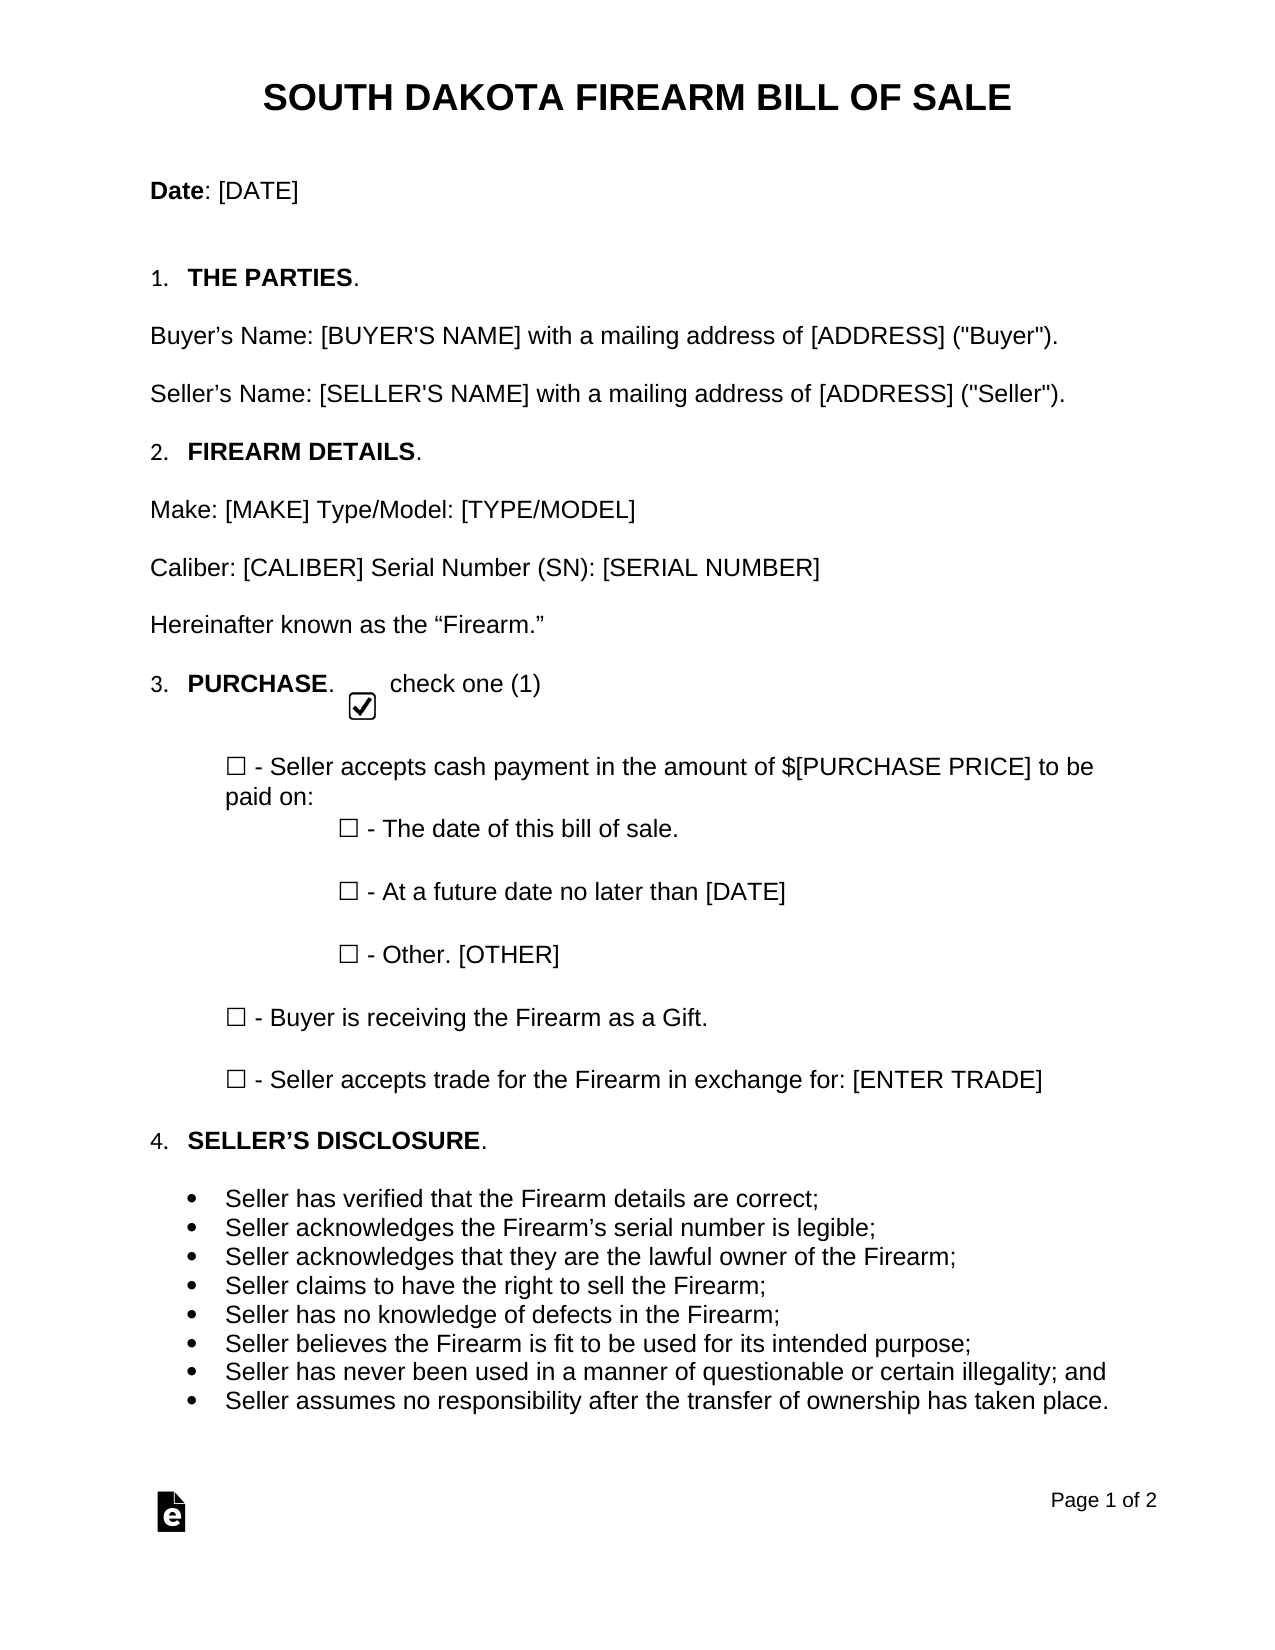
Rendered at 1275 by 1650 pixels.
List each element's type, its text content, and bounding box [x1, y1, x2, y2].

list Seller believes the Firearm is fit to be used for its intended purpose; [187, 1328, 1125, 1357]
text Hereinafter known as the “Firearm.” [150, 610, 1125, 639]
list Seller assumes no responsibility after the transfer of ownership has taken place. [187, 1386, 1125, 1415]
list Seller claims to have the right to sell the Firearm; [187, 1271, 1125, 1300]
text ☐ - Other. [OTHER] [337, 937, 1125, 971]
list Seller acknowledges the Firearm’s serial number is legible; [187, 1213, 1125, 1242]
list Seller acknowledges that they are the lawful owner of the Firearm; [187, 1242, 1125, 1271]
list FIREARM DETAILS. [150, 436, 1125, 467]
list Seller has verified that the Firearm details are correct; [187, 1184, 1125, 1213]
text ☐ - At a future date no later than [DATE] [337, 874, 1125, 908]
list Seller has never been used in a manner of questionable or certain illegality; and [187, 1357, 1125, 1386]
text Make: [MAKE] Type/Model: [TYPE/MODEL] [150, 495, 1125, 524]
list Seller’s Name: [SELLER'S NAME] with a mailing address of [ADDRESS] ("Seller"). [150, 379, 1125, 407]
text ☐ - Buyer is receiving the Firearm as a Gift. [225, 999, 1125, 1033]
text ☐ - Seller accepts trade for the Firearm in exchange for: [ENTER TRADE] [225, 1062, 1125, 1096]
text ☐ - The date of this bill of sale. [337, 811, 1125, 845]
text SOUTH DAKOTA FIREARM BILL OF SALE [150, 75, 1125, 118]
list PURCHASE. check one (1) [150, 668, 1125, 719]
text Caliber: [CALIBER] Serial Number (SN): [SERIAL NUMBER] [150, 553, 1125, 582]
list Buyer’s Name: [BUYER'S NAME] with a mailing address of [ADDRESS] ("Buyer"). [150, 321, 1125, 350]
text Date: [DATE] [150, 176, 1125, 204]
list SELLER’S DISCLOSURE. [150, 1125, 1125, 1156]
text ☐ - Seller accepts cash payment in the amount of $[PURCHASE PRICE] to be paid on: [225, 748, 1125, 811]
list Seller has no knowledge of defects in the Firearm; [187, 1300, 1125, 1328]
list THE PARTIES. [150, 262, 1125, 292]
